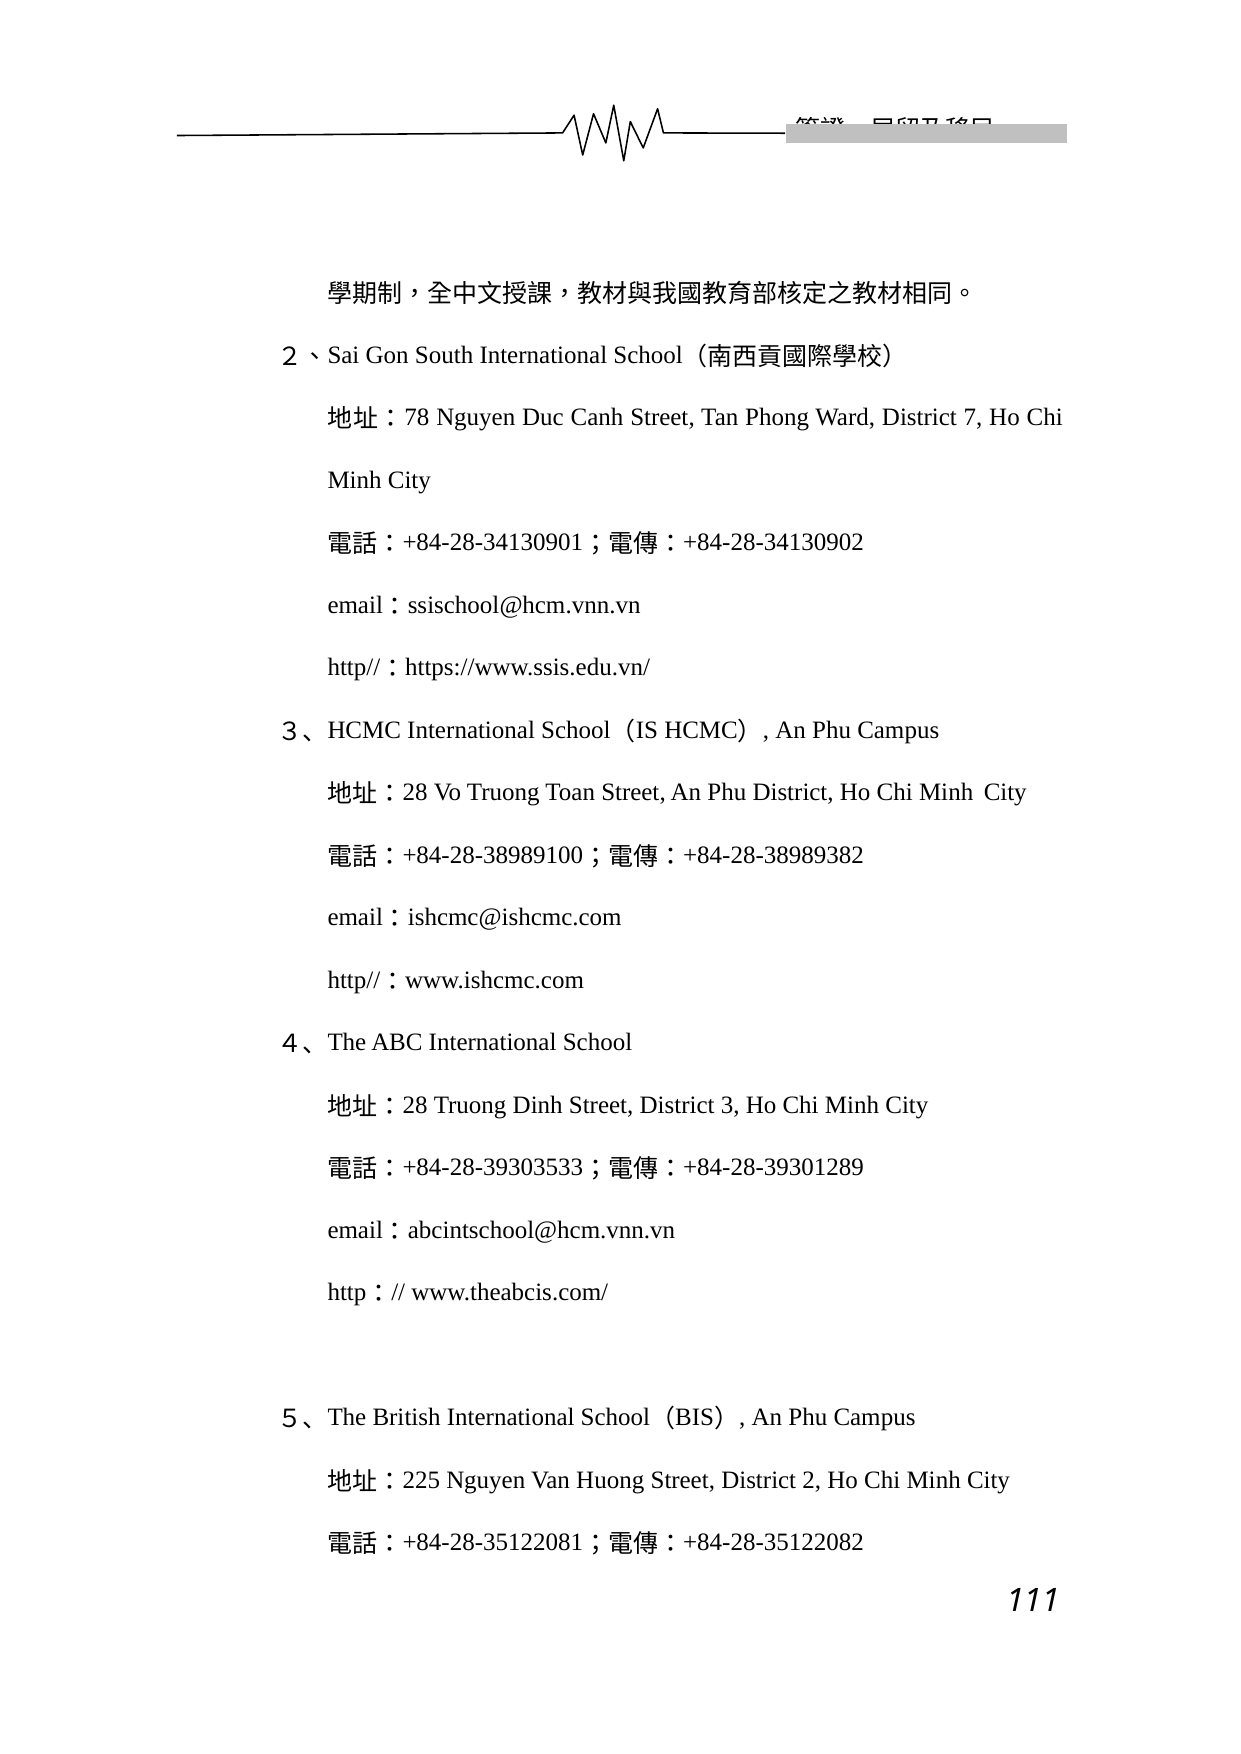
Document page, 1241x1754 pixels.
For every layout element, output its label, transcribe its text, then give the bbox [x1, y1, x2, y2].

text email：abcintschool@hcm.vnn.vn [277, 1188, 1063, 1250]
text http//：www.ishcmc.com [277, 938, 1063, 1000]
text ３、HCMC International School（IS HCMC）, An Phu Campus [277, 688, 1063, 750]
text 學期制，全中文授課，教材與我國教育部核定之教材相同。 [327, 250, 1063, 313]
text 地址：78 Nguyen Duc Canh Street, Tan Phong Ward, District 7, Ho Chi Minh City [277, 375, 1063, 500]
text 地址：28 Vo Truong Toan Street, An Phu District, Ho Chi Minh City [277, 750, 1063, 813]
text http//：https://www.ssis.edu.vn/ [277, 625, 1063, 688]
text 地址：225 Nguyen Van Huong Street, District 2, Ho Chi Minh City [277, 1438, 1063, 1500]
text http：// www.theabcis.com/ [277, 1250, 1063, 1313]
text 地址：28 Truong Dinh Street, District 3, Ho Chi Minh City [277, 1063, 1063, 1125]
text email：ssischool@hcm.vnn.vn [277, 563, 1063, 625]
text ５、The British International School（BIS）, An Phu Campus [277, 1375, 1063, 1438]
text 電話：+84-28-34130901；電傳：+84-28-34130902 [277, 500, 1063, 563]
text 電話：+84-28-35122081；電傳：+84-28-35122082 [277, 1500, 1063, 1563]
text 電話：+84-28-38989100；電傳：+84-28-38989382 [277, 813, 1063, 875]
text ２、Sai Gon South International School（南西貢國際學校） [277, 313, 1063, 375]
text email：ishcmc@ishcmc.com [277, 875, 1063, 938]
text ４、The ABC International School [277, 1000, 1063, 1063]
text 電話：+84-28-39303533；電傳：+84-28-39301289 [277, 1125, 1063, 1188]
